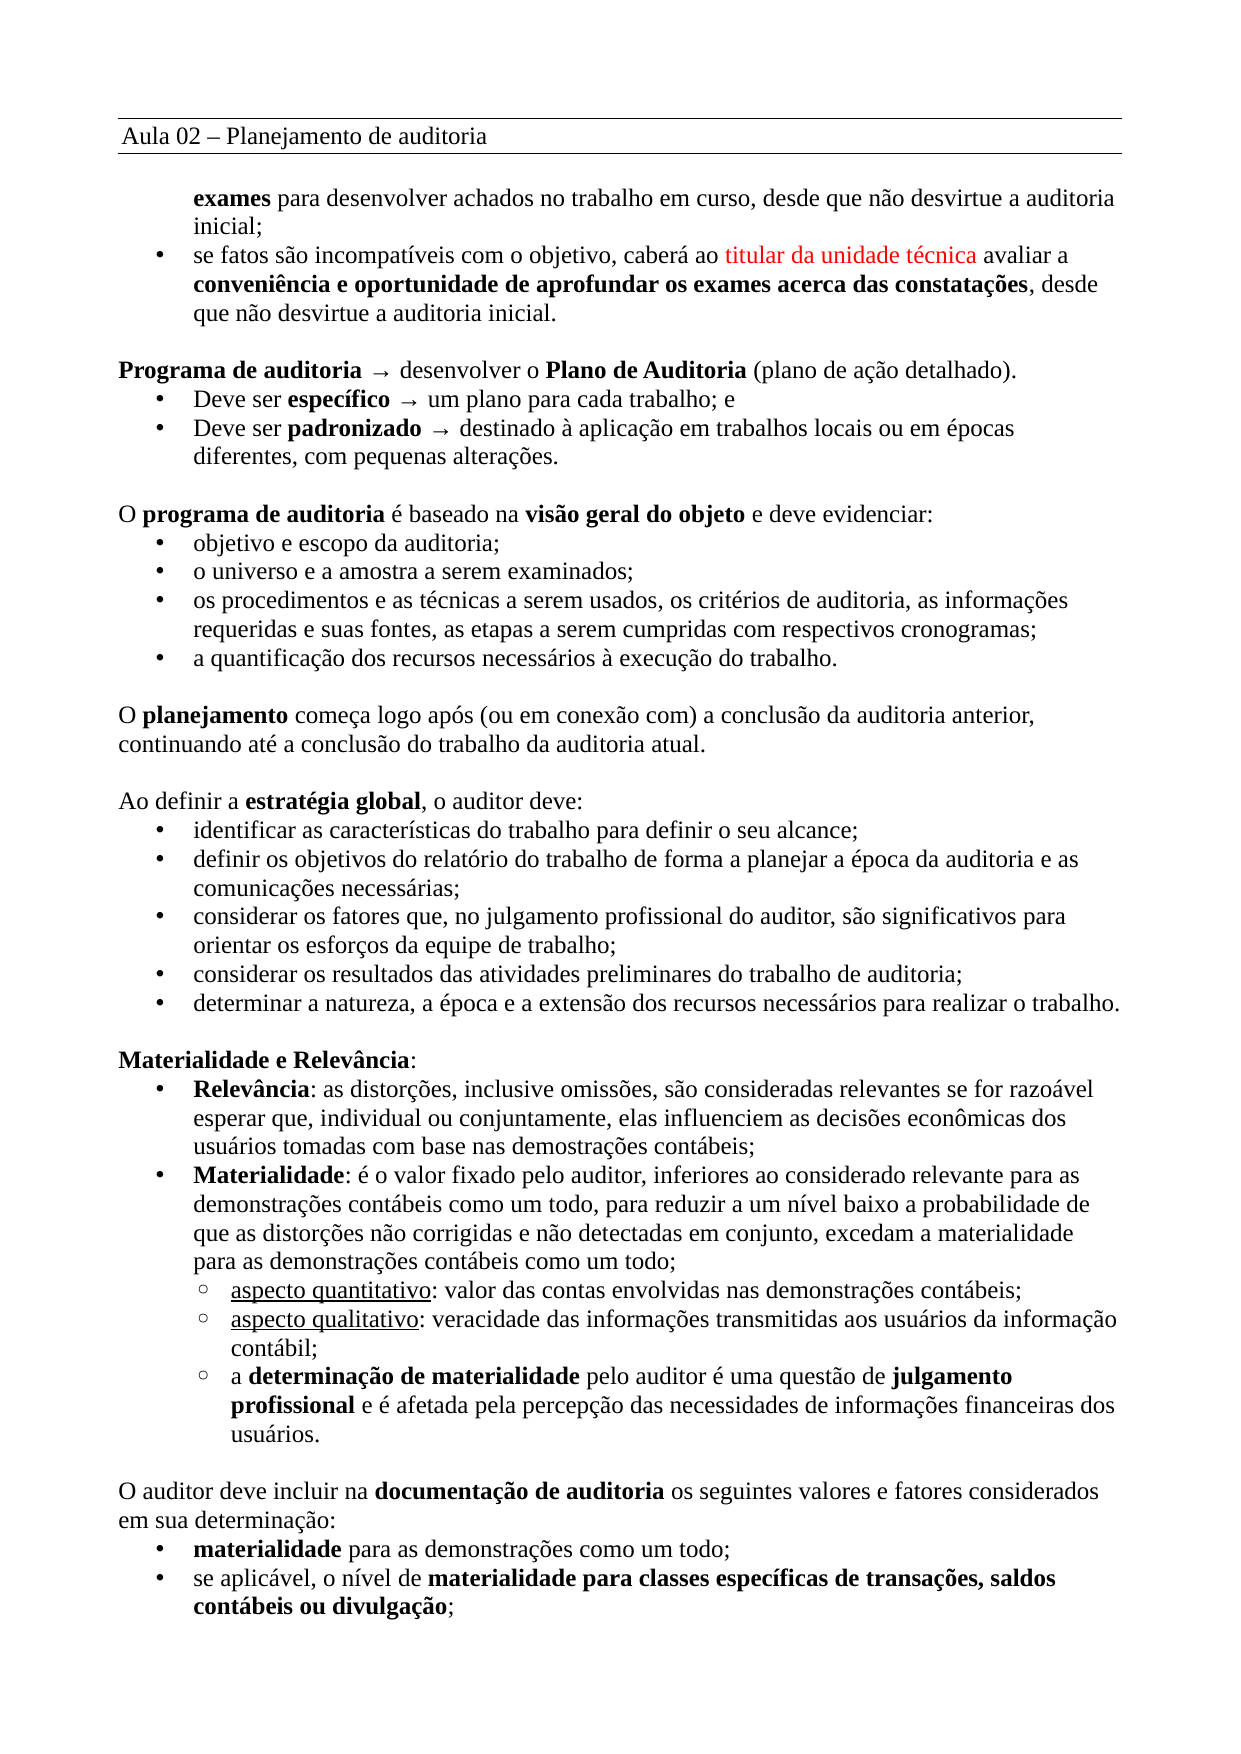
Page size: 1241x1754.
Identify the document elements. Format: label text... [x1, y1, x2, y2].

list a quantificação dos recursos necessários à execução do trabalho. [156, 643, 1122, 671]
list considerar os fatores que, no julgamento profissional do auditor, são significativos para orientar os esforços da equipe de trabalho; [156, 901, 1122, 959]
list aspecto quantitativo: valor das contas envolvidas nas demonstrações contábeis; [193, 1275, 1122, 1304]
list determinar a natureza, a época e a extensão dos recursos necessários para realizar o trabalho. [156, 988, 1122, 1016]
list a determinação de materialidade pelo auditor é uma questão de julgamento profissional e é afetada pela percepção das necessidades de informações financeiras dos usuários. [193, 1361, 1122, 1448]
list aspecto qualitativo: veracidade das informações transmitidas aos usuários da informação contábil; [193, 1304, 1122, 1361]
text Ao definir a estratégia global, o auditor deve: [118, 786, 1122, 815]
list identificar as características do trabalho para definir o seu alcance; [156, 815, 1122, 844]
list Deve ser específico → um plano para cada trabalho; e [156, 384, 1122, 413]
text O planejamento começa logo após (ou em conexão com) a conclusão da auditoria anterior, continuando até a conclusão do trabalho da auditoria atual. [118, 700, 1122, 758]
list o universo e a amostra a serem examinados; [156, 556, 1122, 585]
text O programa de auditoria é baseado na visão geral do objeto e deve evidenciar: [118, 499, 1122, 528]
list exames para desenvolver achados no trabalho em curso, desde que não desvirtue a auditoria inicial; [156, 183, 1122, 240]
list Deve ser padronizado → destinado à aplicação em trabalhos locais ou em épocas diferentes, com pequenas alterações. [156, 413, 1122, 470]
list Relevância: as distorções, inclusive omissões, são consideradas relevantes se for razoável esperar que, individual ou conjuntamente, elas influenciem as decisões econômicas dos usuários tomadas com base nas demostrações contábeis; [156, 1074, 1122, 1160]
list se aplicável, o nível de materialidade para classes específicas de transações, saldos contábeis ou divulgação; [156, 1563, 1122, 1620]
list objetivo e escopo da auditoria; [156, 528, 1122, 556]
list se fatos são incompatíveis com o objetivo, caberá ao titular da unidade técnica avaliar a conveniência e oportunidade de aprofundar os exames acerca das constatações, desde que não desvirtue a auditoria inicial. [156, 240, 1122, 326]
list definir os objetivos do relatório do trabalho de forma a planejar a época da auditoria e as comunicações necessárias; [156, 844, 1122, 901]
list Materialidade: é o valor fixado pelo auditor, inferiores ao considerado relevante para as demonstrações contábeis como um todo, para reduzir a um nível baixo a probabilidade de que as distorções não corrigidas e não detectadas em conjunto, excedam a materialidade para as demonstrações contábeis como um todo; [156, 1160, 1122, 1275]
text Materialidade e Relevância: [118, 1045, 1122, 1074]
list considerar os resultados das atividades preliminares do trabalho de auditoria; [156, 959, 1122, 988]
text O auditor deve incluir na documentação de auditoria os seguintes valores e fatores considerados em sua determinação: [118, 1476, 1122, 1534]
list os procedimentos e as técnicas a serem usados, os critérios de auditoria, as informações requeridas e suas fontes, as etapas a serem cumpridas com respectivos cronogramas; [156, 585, 1122, 643]
text Programa de auditoria → desenvolver o Plano de Auditoria (plano de ação detalhado). [118, 355, 1122, 384]
list materialidade para as demonstrações como um todo; [156, 1534, 1122, 1563]
